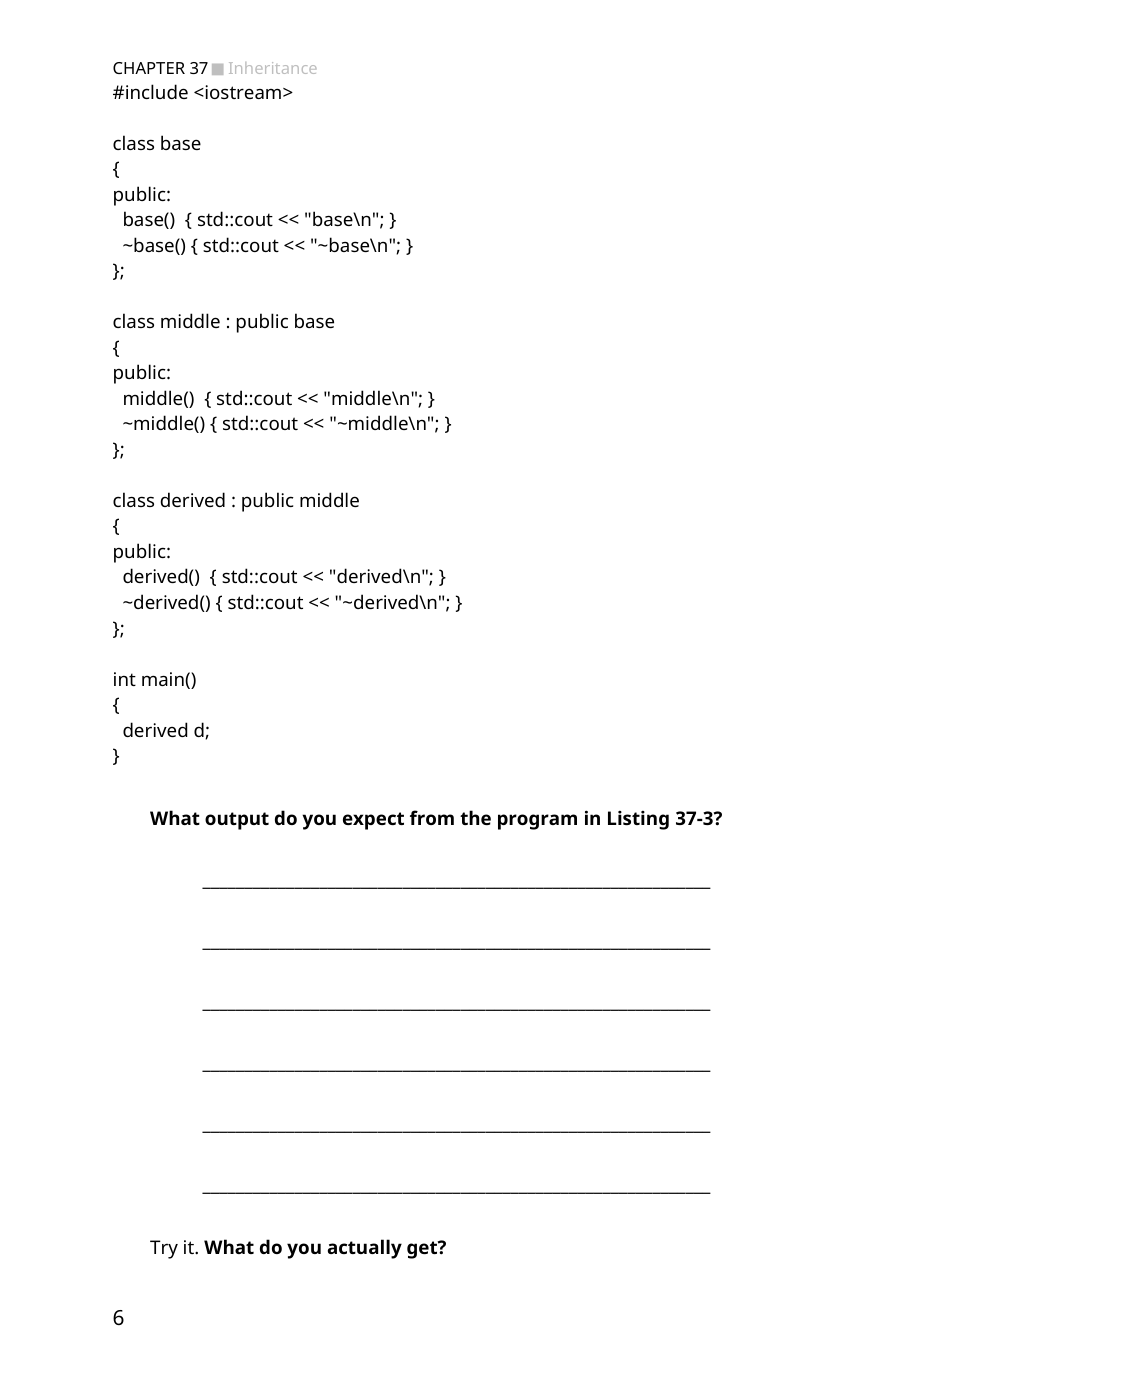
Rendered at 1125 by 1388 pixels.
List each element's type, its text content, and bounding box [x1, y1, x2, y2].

list _____________________________________________________________ [202, 1049, 1012, 1075]
text Try it. What do you actually get? [112, 1234, 1012, 1260]
text { [112, 156, 1012, 181]
text ~derived() { std::cout << "~derived\n"; } [112, 589, 1012, 615]
text ~base() { std::cout << "~base\n"; } [112, 232, 1012, 258]
text }; [112, 258, 1012, 283]
text base() { std::cout << "base\n"; } [112, 207, 1012, 232]
text { [112, 691, 1012, 717]
text public: [112, 181, 1012, 207]
text derived() { std::cout << "derived\n"; } [112, 564, 1012, 589]
list _____________________________________________________________ [202, 1110, 1012, 1136]
text { [112, 513, 1012, 538]
text ~middle() { std::cout << "~middle\n"; } [112, 411, 1012, 436]
text }; [112, 615, 1012, 640]
text public: [112, 360, 1012, 385]
text What output do you expect from the program in Listing 37-3? [112, 806, 1012, 831]
text } [112, 742, 1012, 768]
list _____________________________________________________________ [202, 927, 1012, 953]
text middle() { std::cout << "middle\n"; } [112, 385, 1012, 411]
text #include <iostream> [112, 79, 1012, 104]
text class middle : public base [112, 309, 1012, 334]
text int main() [112, 666, 1012, 691]
text }; [112, 436, 1012, 462]
list _____________________________________________________________ [202, 1171, 1012, 1197]
text class base [112, 130, 1012, 156]
text public: [112, 538, 1012, 564]
text { [112, 334, 1012, 360]
text class derived : public middle [112, 487, 1012, 513]
list _____________________________________________________________ [202, 988, 1012, 1014]
list _____________________________________________________________ [202, 866, 1012, 892]
text derived d; [112, 717, 1012, 742]
